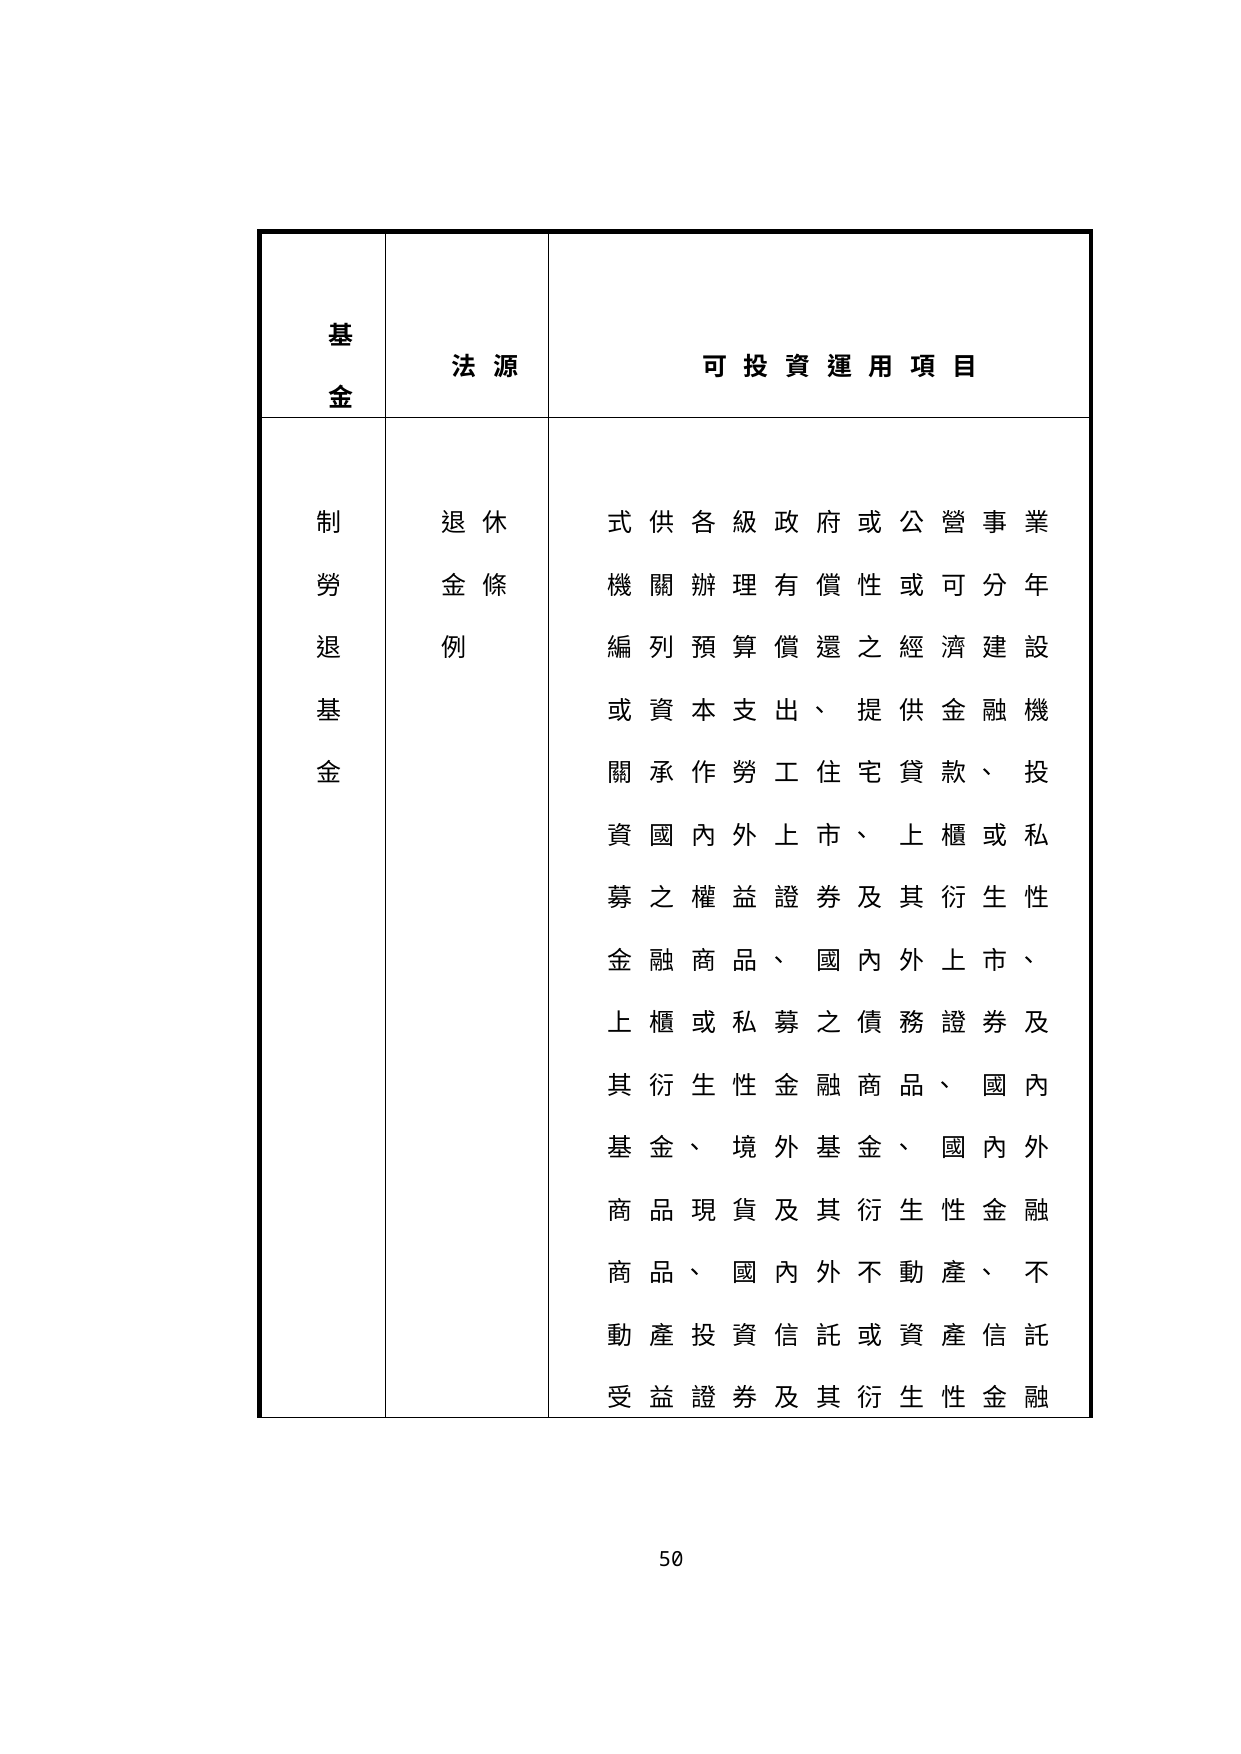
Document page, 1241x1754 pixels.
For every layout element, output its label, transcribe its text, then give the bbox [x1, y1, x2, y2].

table_cell 退休金條例 [386, 418, 548, 1417]
table_header 基金 [262, 234, 385, 417]
table_header 可投資運用項目 [549, 234, 1089, 417]
table_cell 式供各級政府或公營事業機關辦理有償性或可分年編列預算償還之經濟建設或資本支出、提供金融機關承作勞工住宅貸款、投資國內外上市、上櫃或私募之權益證券及其衍生性金融商品、國內外上市、上櫃或私募之債務證券及其衍生性金融商品、國內基金、境外基金、國內外商品現貨及其衍生性金融商品、國內外不動產、不動產投資信託或資產信託受益證券及其衍生性金融 [549, 418, 1089, 1417]
table_header 法源 [386, 234, 548, 417]
table_cell 制勞退基金 [262, 418, 385, 1417]
